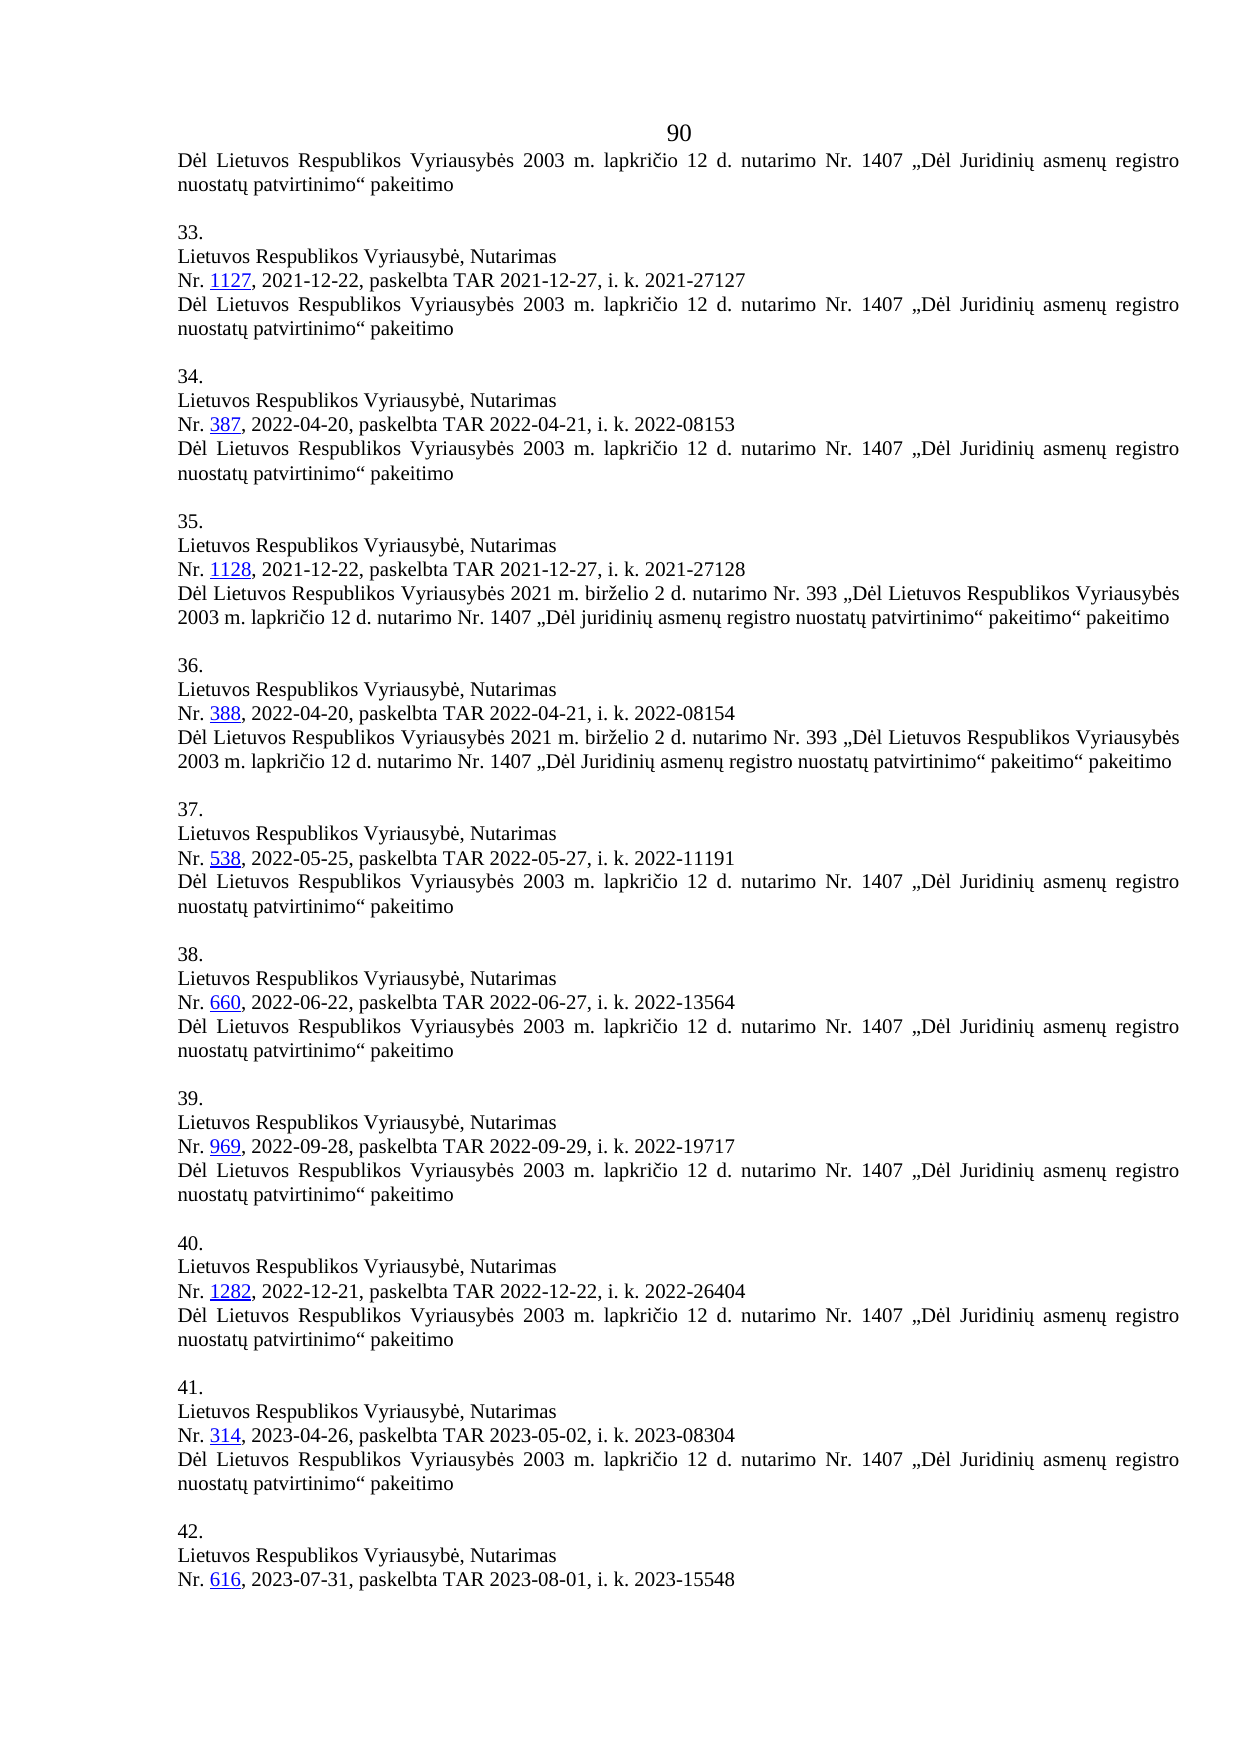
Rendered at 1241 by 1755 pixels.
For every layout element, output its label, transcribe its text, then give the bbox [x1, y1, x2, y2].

text Nr. 660, 2022-06-22, paskelbta TAR 2022-06-27, i. k. 2022-13564 [177, 990, 1181, 1014]
text Dėl Lietuvos Respublikos Vyriausybės 2003 m. lapkričio 12 d. nutarimo Nr. 1407 „Dėl Juridinių asmenų registro nuostatų patvirtinimo“ pakeitimo [177, 436, 1181, 484]
text Nr. 314, 2023-04-26, paskelbta TAR 2023-05-02, i. k. 2023-08304 [177, 1423, 1181, 1447]
text Nr. 969, 2022-09-28, paskelbta TAR 2022-09-29, i. k. 2022-19717 [177, 1134, 1181, 1158]
text 41. [177, 1375, 1181, 1399]
text Lietuvos Respublikos Vyriausybė, Nutarimas [177, 1110, 1181, 1134]
text 38. [177, 942, 1181, 966]
text Lietuvos Respublikos Vyriausybė, Nutarimas [177, 244, 1181, 268]
text Lietuvos Respublikos Vyriausybė, Nutarimas [177, 1254, 1181, 1278]
text Dėl Lietuvos Respublikos Vyriausybės 2003 m. lapkričio 12 d. nutarimo Nr. 1407 „Dėl Juridinių asmenų registro nuostatų patvirtinimo“ pakeitimo [177, 869, 1181, 918]
text Lietuvos Respublikos Vyriausybė, Nutarimas [177, 1399, 1181, 1423]
text 36. [177, 653, 1181, 677]
text Dėl Lietuvos Respublikos Vyriausybės 2003 m. lapkričio 12 d. nutarimo Nr. 1407 „Dėl Juridinių asmenų registro nuostatų patvirtinimo“ pakeitimo [177, 292, 1181, 340]
text Nr. 1128, 2021-12-22, paskelbta TAR 2021-12-27, i. k. 2021-27128 [177, 557, 1181, 581]
text 42. [177, 1519, 1181, 1543]
text Nr. 1282, 2022-12-21, paskelbta TAR 2022-12-22, i. k. 2022-26404 [177, 1278, 1181, 1303]
text Nr. 1127, 2021-12-22, paskelbta TAR 2021-12-27, i. k. 2021-27127 [177, 268, 1181, 292]
text Dėl Lietuvos Respublikos Vyriausybės 2021 m. birželio 2 d. nutarimo Nr. 393 „Dėl Lietuvos Respublikos Vyriausybės 2003 m. lapkričio 12 d. nutarimo Nr. 1407 „Dėl juridinių asmenų registro nuostatų patvirtinimo“ pakeitimo“ pakeitimo [177, 581, 1181, 629]
text Lietuvos Respublikos Vyriausybė, Nutarimas [177, 1543, 1181, 1567]
text Lietuvos Respublikos Vyriausybė, Nutarimas [177, 677, 1181, 701]
text Dėl Lietuvos Respublikos Vyriausybės 2003 m. lapkričio 12 d. nutarimo Nr. 1407 „Dėl Juridinių asmenų registro nuostatų patvirtinimo“ pakeitimo [177, 1303, 1181, 1351]
text 39. [177, 1086, 1181, 1110]
text Dėl Lietuvos Respublikos Vyriausybės 2003 m. lapkričio 12 d. nutarimo Nr. 1407 „Dėl Juridinių asmenų registro nuostatų patvirtinimo“ pakeitimo [177, 1014, 1181, 1062]
text Dėl Lietuvos Respublikos Vyriausybės 2021 m. birželio 2 d. nutarimo Nr. 393 „Dėl Lietuvos Respublikos Vyriausybės 2003 m. lapkričio 12 d. nutarimo Nr. 1407 „Dėl Juridinių asmenų registro nuostatų patvirtinimo“ pakeitimo“ pakeitimo [177, 725, 1181, 773]
text Dėl Lietuvos Respublikos Vyriausybės 2003 m. lapkričio 12 d. nutarimo Nr. 1407 „Dėl Juridinių asmenų registro nuostatų patvirtinimo“ pakeitimo [177, 148, 1181, 196]
text 34. [177, 364, 1181, 388]
text Nr. 388, 2022-04-20, paskelbta TAR 2022-04-21, i. k. 2022-08154 [177, 701, 1181, 725]
text Lietuvos Respublikos Vyriausybė, Nutarimas [177, 966, 1181, 990]
text 37. [177, 797, 1181, 821]
text 35. [177, 508, 1181, 533]
text Dėl Lietuvos Respublikos Vyriausybės 2003 m. lapkričio 12 d. nutarimo Nr. 1407 „Dėl Juridinių asmenų registro nuostatų patvirtinimo“ pakeitimo [177, 1158, 1181, 1206]
text 40. [177, 1230, 1181, 1254]
text Dėl Lietuvos Respublikos Vyriausybės 2003 m. lapkričio 12 d. nutarimo Nr. 1407 „Dėl Juridinių asmenų registro nuostatų patvirtinimo“ pakeitimo [177, 1447, 1181, 1495]
text Nr. 387, 2022-04-20, paskelbta TAR 2022-04-21, i. k. 2022-08153 [177, 412, 1181, 436]
text Nr. 616, 2023-07-31, paskelbta TAR 2023-08-01, i. k. 2023-15548 [177, 1567, 1181, 1591]
text Lietuvos Respublikos Vyriausybė, Nutarimas [177, 821, 1181, 845]
text Lietuvos Respublikos Vyriausybė, Nutarimas [177, 533, 1181, 557]
text 33. [177, 220, 1181, 244]
text Lietuvos Respublikos Vyriausybė, Nutarimas [177, 388, 1181, 412]
text Nr. 538, 2022-05-25, paskelbta TAR 2022-05-27, i. k. 2022-11191 [177, 845, 1181, 869]
